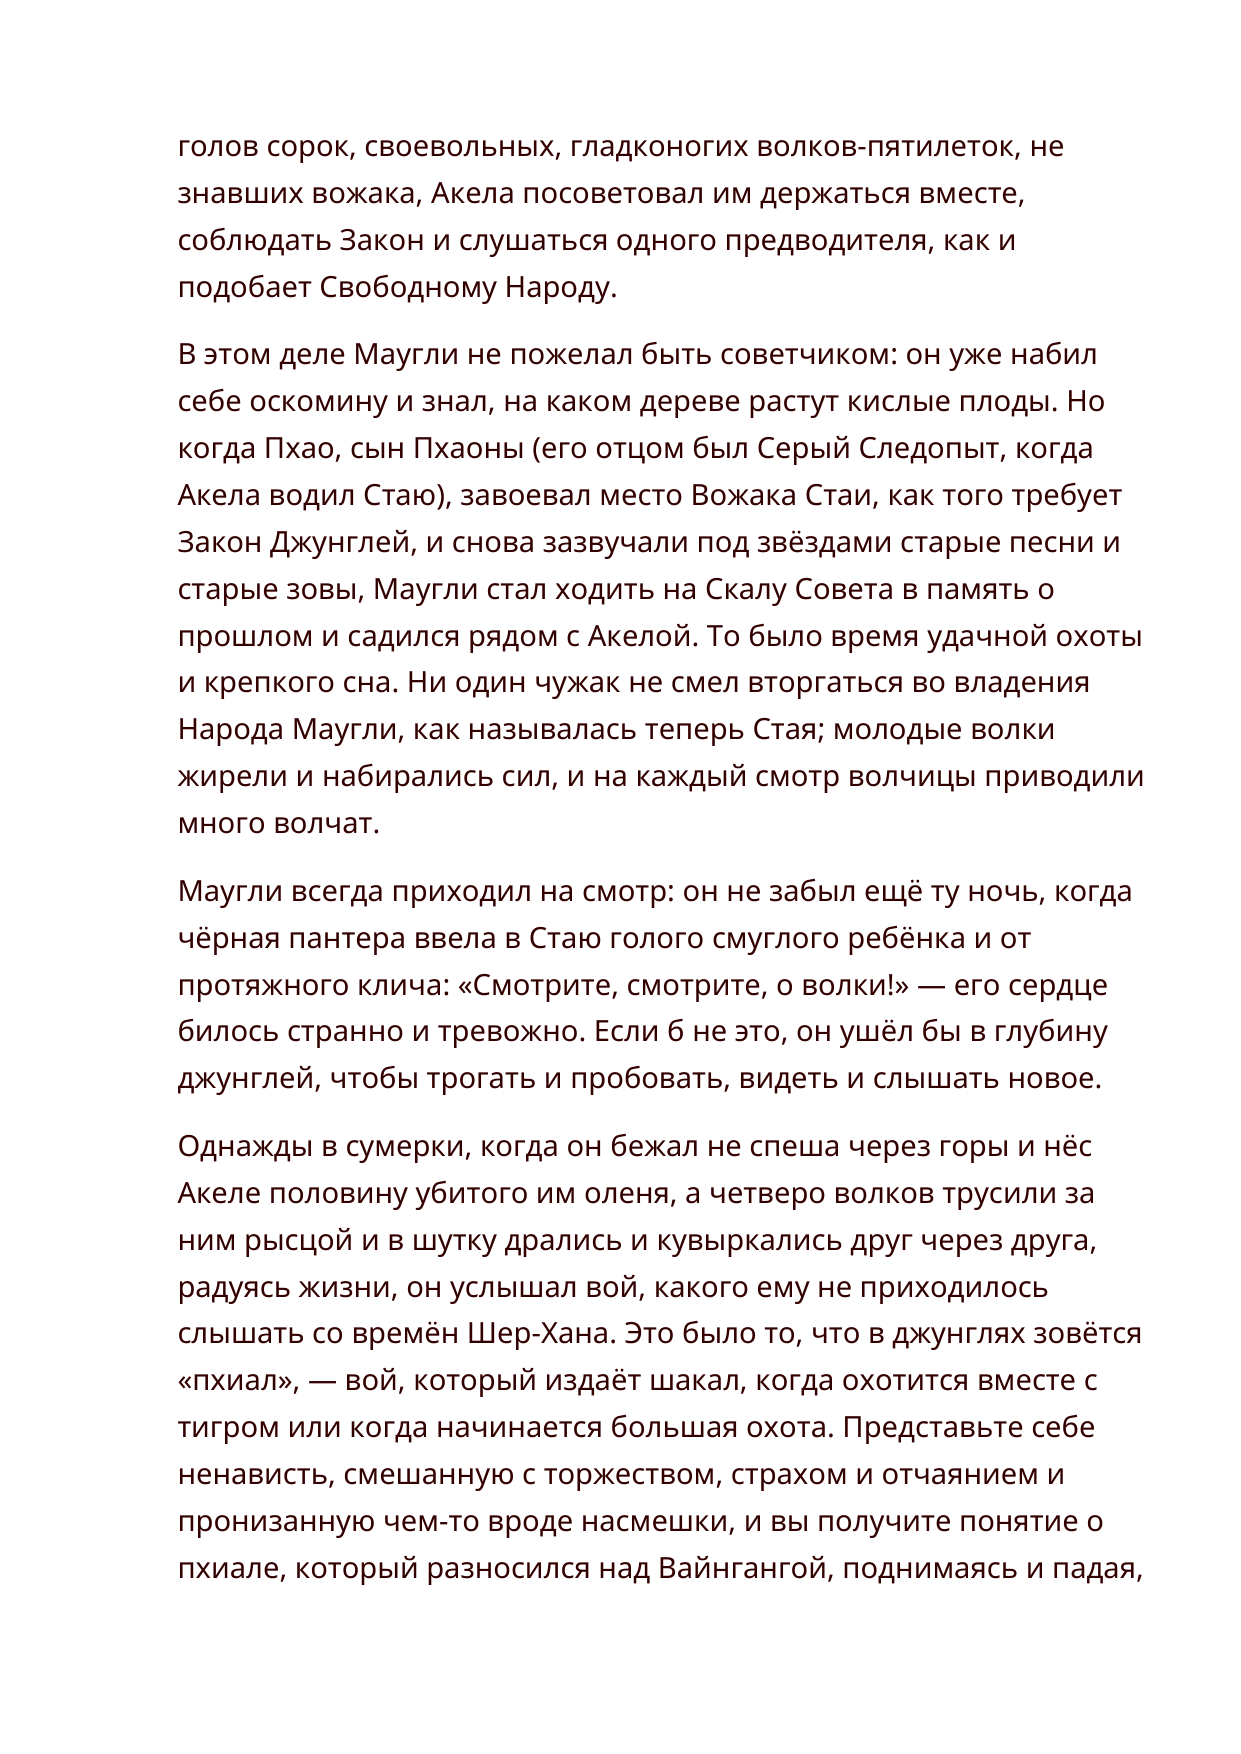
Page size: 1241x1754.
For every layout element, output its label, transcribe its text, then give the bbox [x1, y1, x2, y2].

text голов сорок, своевольных, гладконогих волков-пятилеток, не знавших вожака, Акела посоветовал им держаться вместе, соблюдать Закон и слушаться одного предводителя, как и подобает Свободному Народу. [177, 118, 1152, 306]
text Однажды в сумерки, когда он бежал не спеша через горы и нёс Акеле половину убитого им оленя, а четверо волков трусили за ним рысцой и в шутку дрались и кувыркались друг через друга, радуясь жизни, он услышал вой, какого ему не приходилось слышать со времён Шер-Хана. Это было то, что в джунглях зовётся «пхиал», — вой, который издаёт шакал, когда охотится вместе с тигром или когда начинается большая охота. Представьте себе ненависть, смешанную с торжеством, страхом и отчаянием и пронизанную чем-то вроде насмешки, и вы получите понятие о пхиале, который разносился над Вайнгангой, поднимаясь и падая, [177, 1118, 1152, 1587]
text В этом деле Маугли не пожелал быть советчиком: он уже набил себе оскомину и знал, на каком дереве растут кислые плоды. Но когда Пхао, сын Пхаоны (его отцом был Серый Следопыт, когда Акела водил Стаю), завоевал место Вожака Стаи, как того требует Закон Джунглей, и снова зазвучали под звёздами старые песни и старые зовы, Маугли стал ходить на Скалу Совета в память о прошлом и садился рядом с Акелой. То было время удачной охоты и крепкого сна. Ни один чужак не смел вторгаться во владения Народа Маугли, как называлась теперь Стая; молодые волки жирели и набирались сил, и на каждый смотр волчицы приводили много волчат. [177, 326, 1152, 842]
text Маугли всегда приходил на смотр: он не забыл ещё ту ночь, когда чёрная пантера ввела в Стаю голого смуглого ребёнка и от протяжного клича: «Смотрите, смотрите, о волки!» — его сердце билось странно и тревожно. Если б не это, он ушёл бы в глубину джунглей, чтобы трогать и пробовать, видеть и слышать новое. [177, 863, 1152, 1097]
